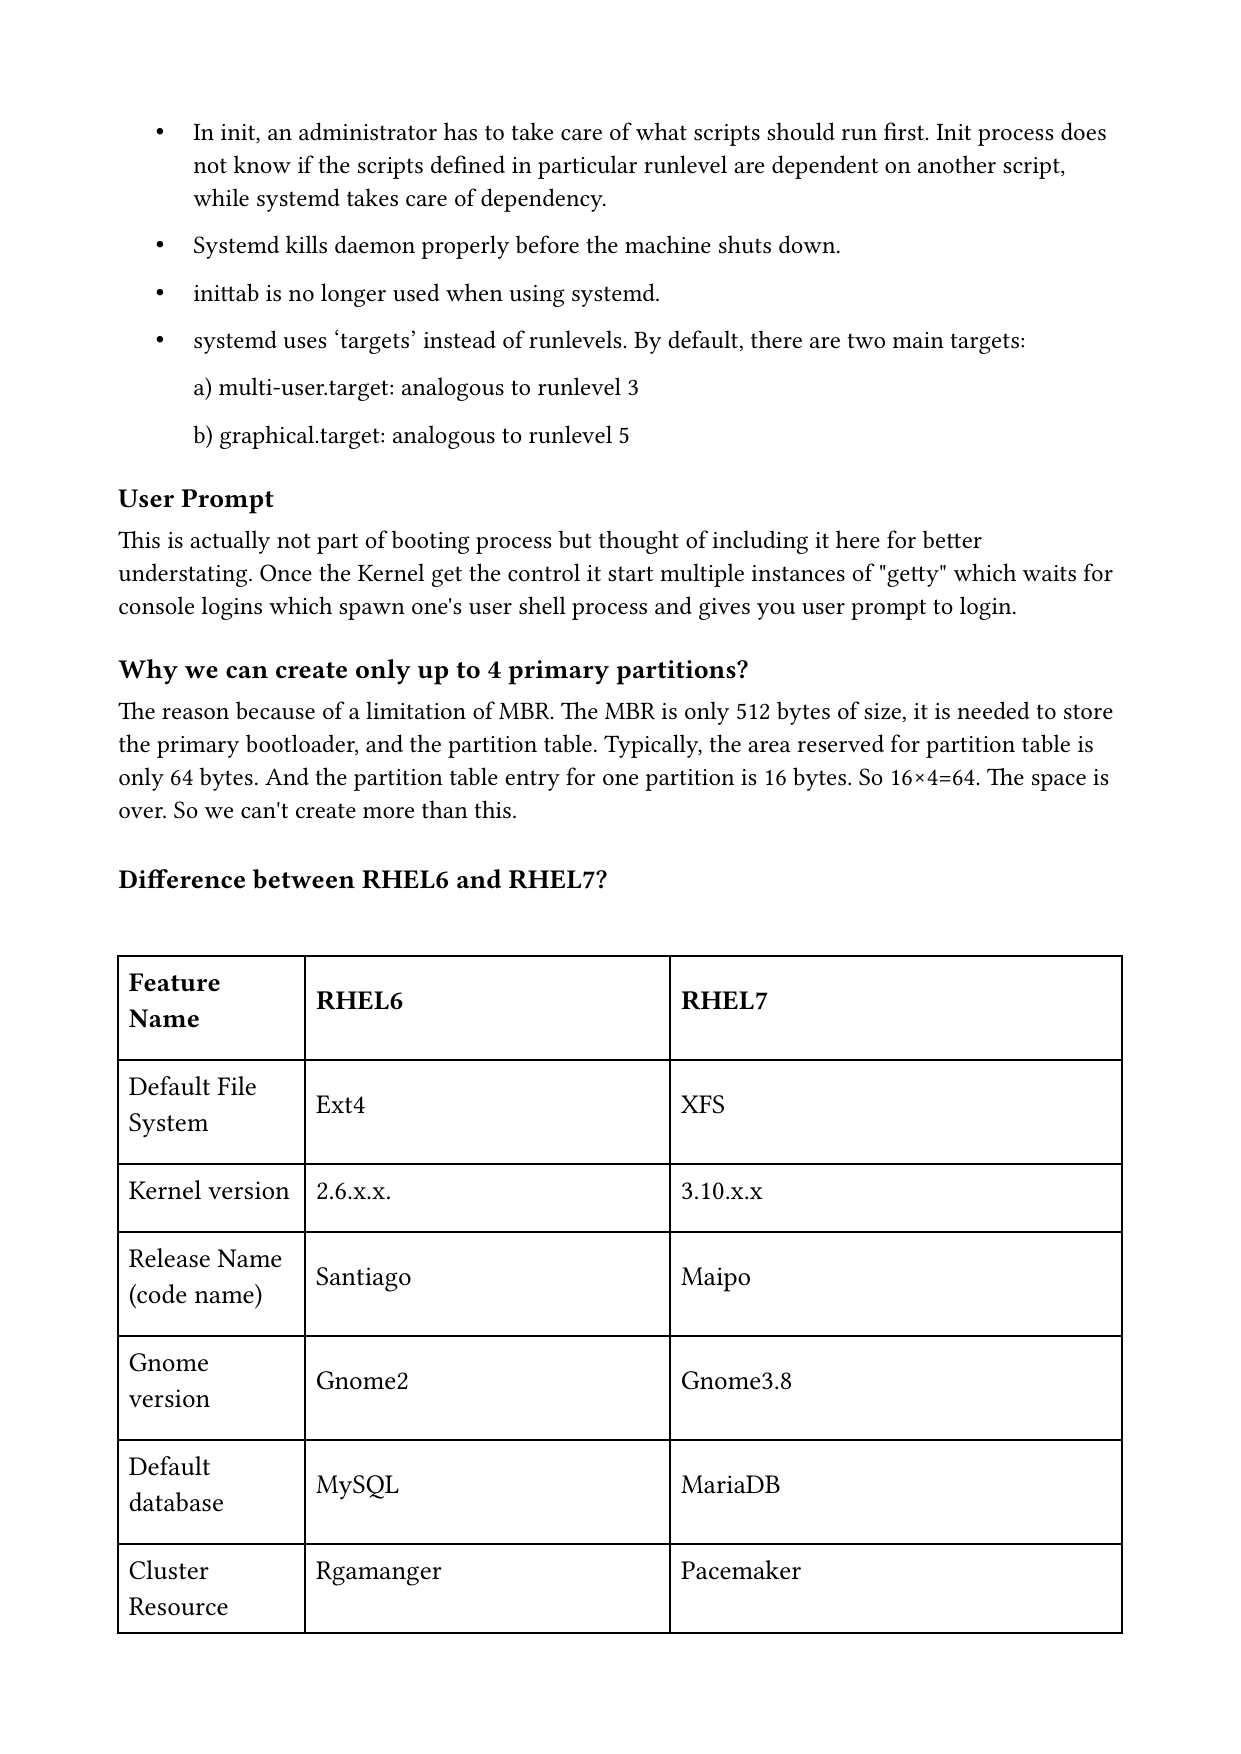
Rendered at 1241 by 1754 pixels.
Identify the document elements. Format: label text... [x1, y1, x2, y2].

table_cell XFS [671, 1061, 1121, 1163]
subtitle Difference between RHEL6 and RHEL7? [118, 864, 1122, 895]
list In init, an administrator has to take care of what scripts should run first. Init process does not know if the scripts defined in particular runlevel are dependent on another script, while systemd takes care of dependency. [156, 118, 1122, 212]
list a) multi-user.target: analogous to runlevel 3 [156, 373, 1122, 402]
list inittab is no longer used when using systemd. [156, 278, 1122, 307]
table_cell Maipo [671, 1233, 1121, 1335]
table_cell Santiago [306, 1233, 669, 1335]
table_cell MariaDB [671, 1441, 1121, 1543]
table_cell Cluster Resource [119, 1545, 304, 1632]
table_cell Gnome version [119, 1337, 304, 1439]
table_cell Gnome3.8 [671, 1337, 1121, 1439]
list Systemd kills daemon properly before the machine shuts down. [156, 231, 1122, 260]
text The reason because of a limitation of MBR. The MBR is only 512 bytes of size, it is needed to store the primary bootloader, and the partition table. Typically, the area reserved for partition table is only 64 bytes. And the partition table entry for one partition is 16 bytes. So 16×4=64. The space is over. So we can't create more than this. [118, 697, 1122, 824]
table_cell Ext4 [306, 1061, 669, 1163]
list b) graphical.target: analogous to runlevel 5 [156, 421, 1122, 449]
table_cell 3.10.x.x [671, 1165, 1121, 1231]
table_cell Default File System [119, 1061, 304, 1163]
table_cell Gnome2 [306, 1337, 669, 1439]
table_cell Release Name (code name) [119, 1233, 304, 1335]
table_header RHEL6 [306, 957, 669, 1059]
list systemd uses ‘targets’ instead of runlevels. By default, there are two main targets: [156, 326, 1122, 354]
table_header RHEL7 [671, 957, 1121, 1059]
table_cell Default database [119, 1441, 304, 1543]
subtitle User Prompt [118, 483, 1122, 514]
table_cell 2.6.x.x. [306, 1165, 669, 1231]
subtitle Why we can create only up to 4 primary partitions? [118, 654, 1122, 685]
table_header Feature Name [119, 957, 304, 1059]
text This is actually not part of booting process but thought of including it here for better understating. Once the Kernel get the control it start multiple instances of "getty" which waits for console logins which spawn one's user shell process and gives you user prompt to login. [118, 526, 1122, 620]
table_cell MySQL [306, 1441, 669, 1543]
table_cell Rgamanger [306, 1545, 669, 1632]
table_cell Kernel version [119, 1165, 304, 1231]
table_cell Pacemaker [671, 1545, 1121, 1632]
